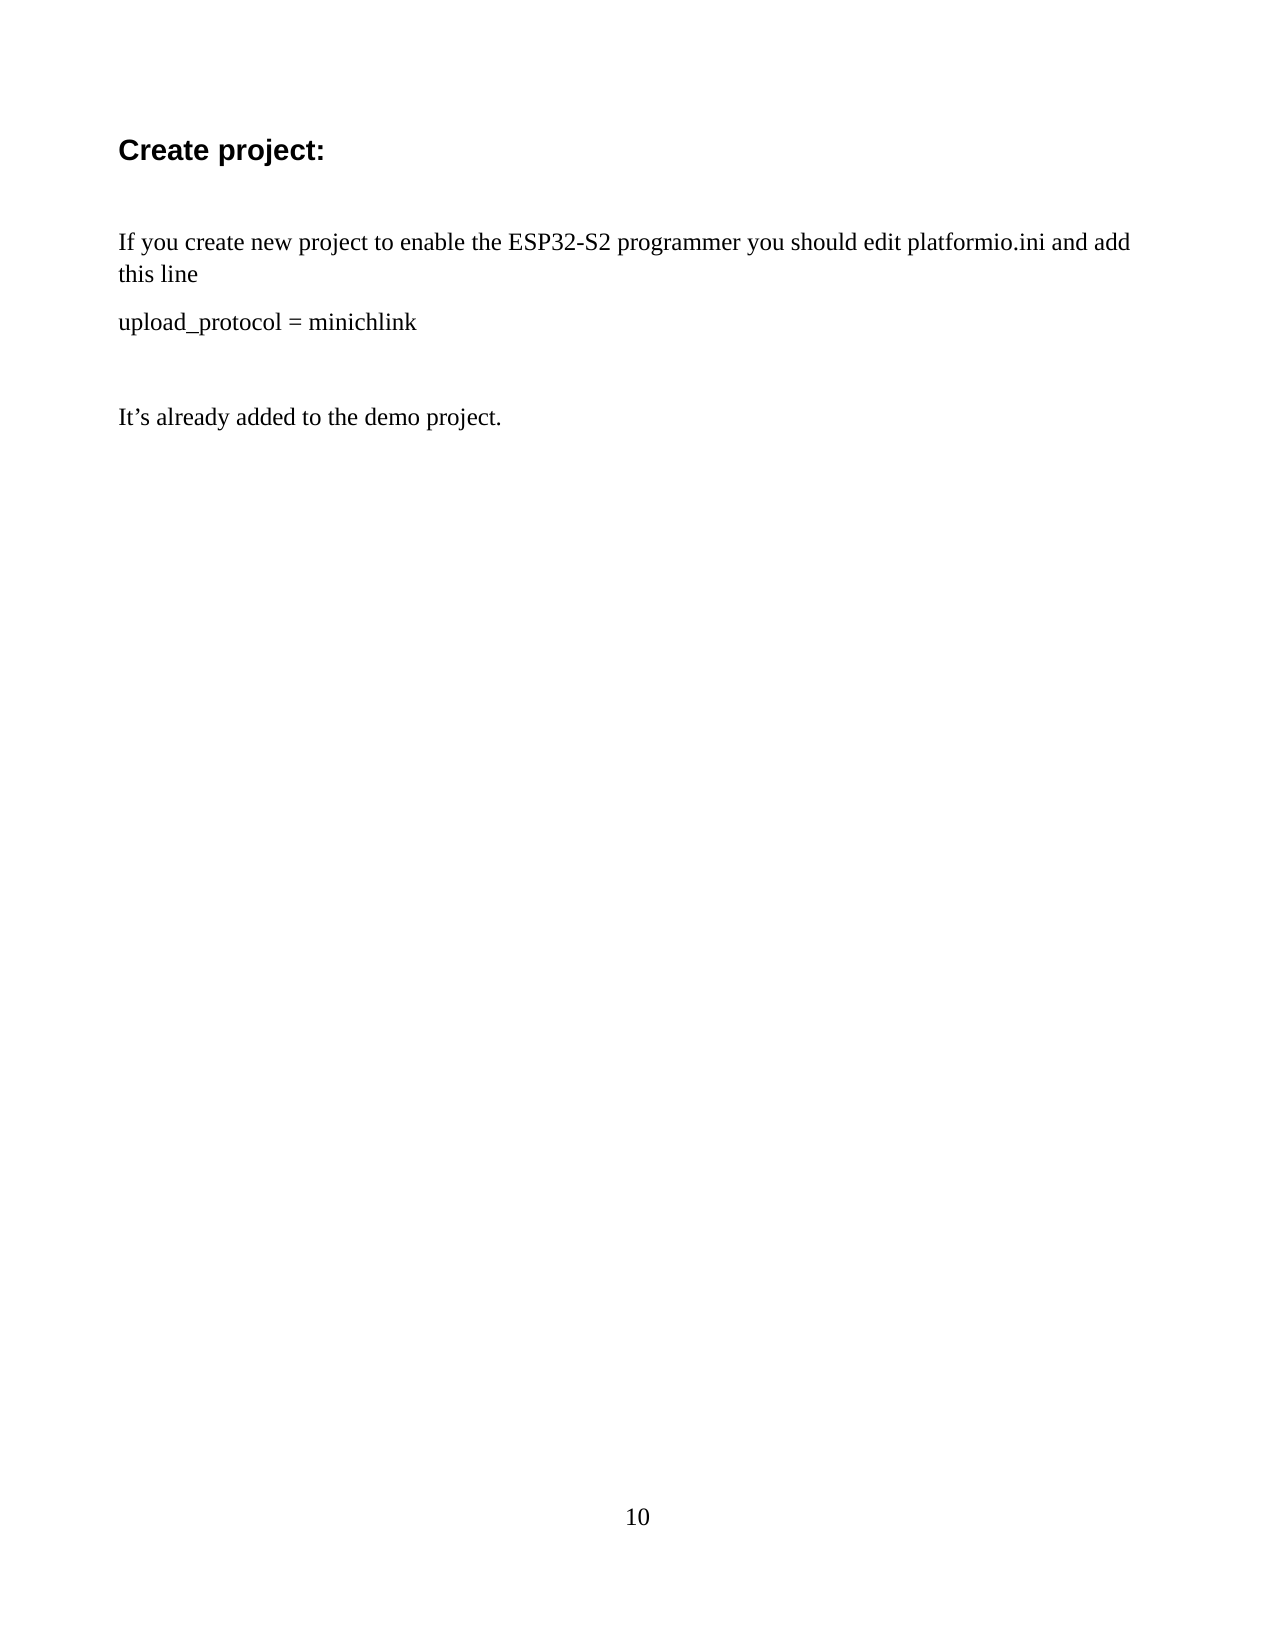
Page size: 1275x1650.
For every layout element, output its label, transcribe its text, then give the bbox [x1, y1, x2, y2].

text If you create new project to enable the ESP32-S2 programmer you should edit platformio.ini and add this line [118, 227, 1157, 288]
subtitle Create project: [118, 133, 1157, 166]
text It’s already added to the demo project. [118, 402, 1157, 431]
text upload_protocol = minichlink [118, 307, 1157, 336]
